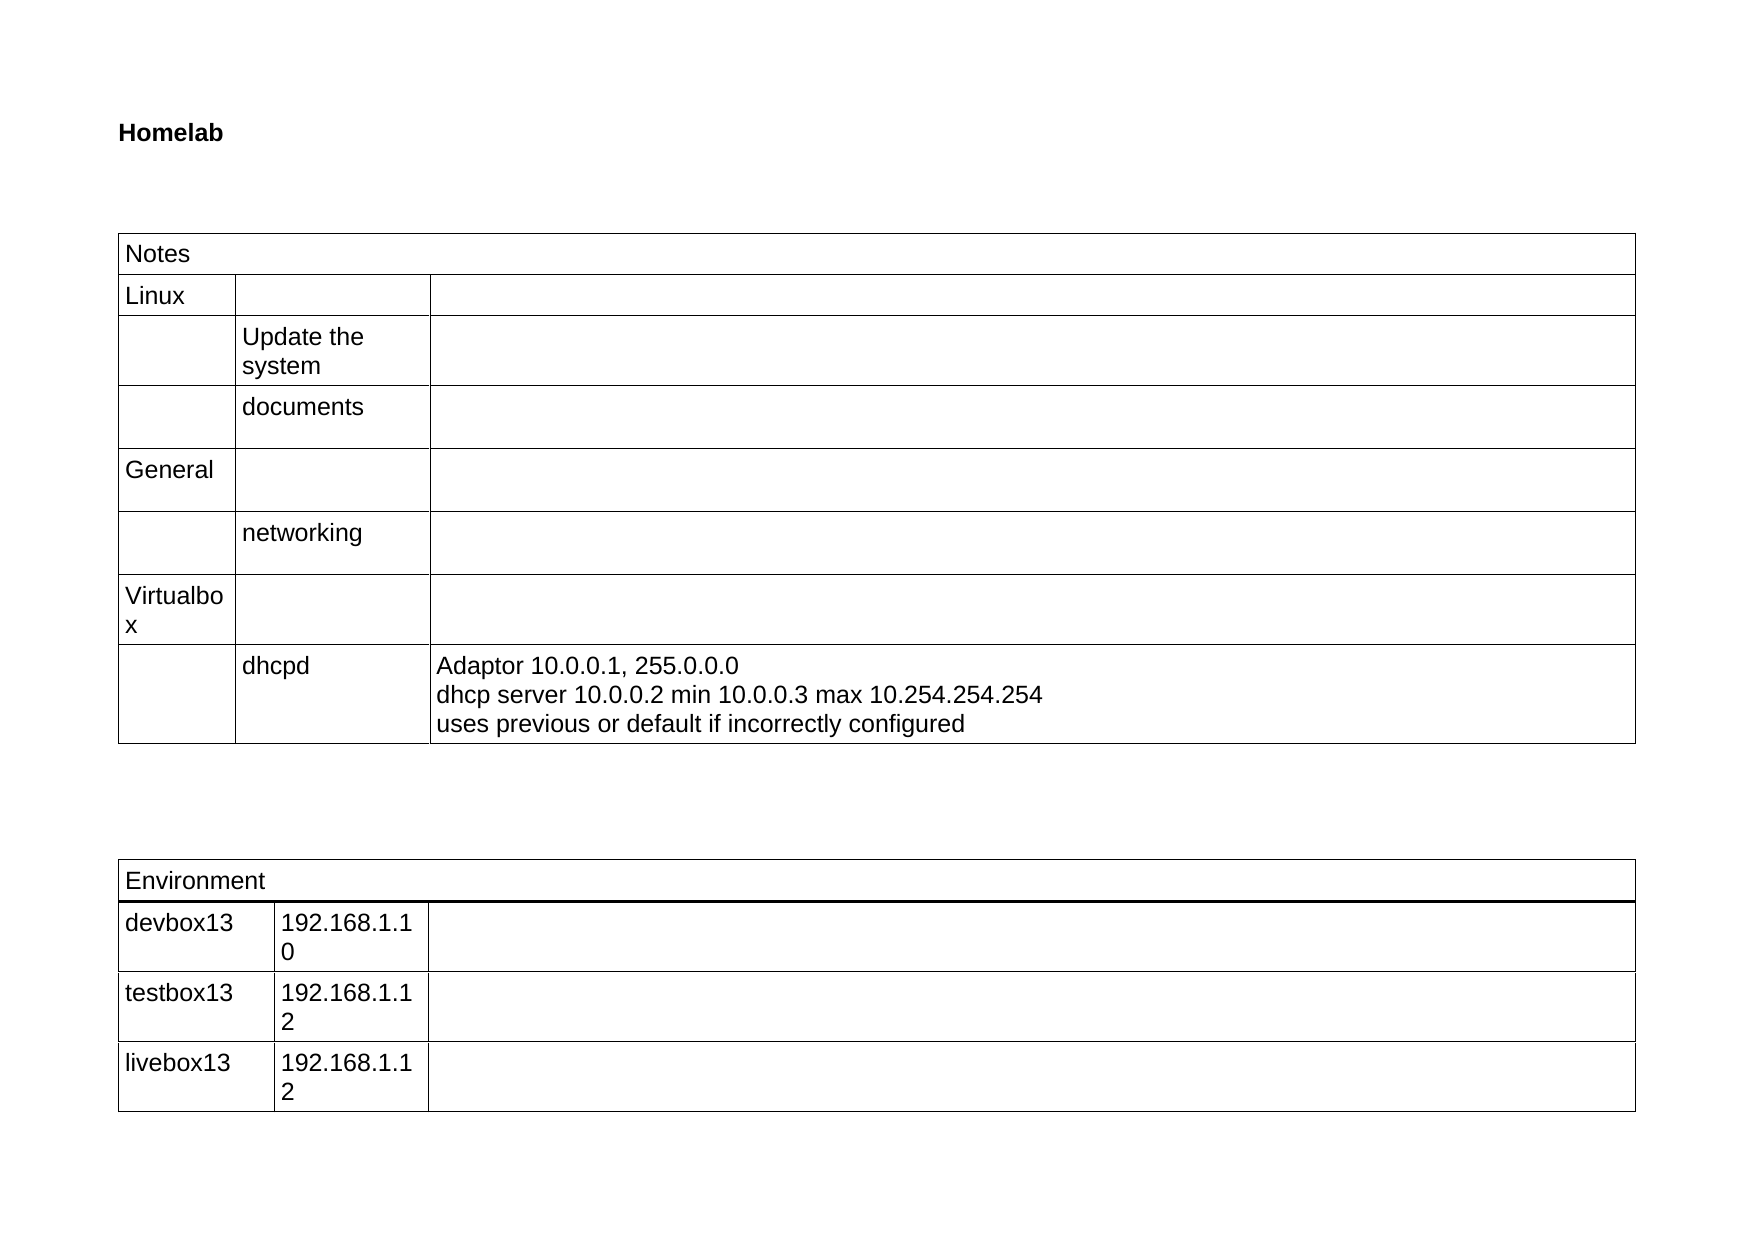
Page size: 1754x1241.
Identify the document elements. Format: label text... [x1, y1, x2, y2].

table_cell [429, 903, 1635, 971]
table_cell [119, 386, 235, 448]
table_cell Adaptor 10.0.0.1, 255.0.0.0 dhcp server 10.0.0.2 min 10.0.0.3 max 10.254.254.254 uses previous or default if incorrectly configured [431, 645, 1635, 743]
table_cell Update the system [236, 316, 429, 385]
table_cell Virtualbox [119, 575, 235, 644]
table_cell [431, 386, 1635, 448]
table_cell [236, 275, 429, 315]
table_cell Linux [119, 275, 235, 315]
table_cell 192.168.1.10 [275, 903, 428, 971]
table_cell [119, 645, 235, 743]
table_cell 192.168.1.12 [275, 973, 428, 1041]
table_cell [431, 575, 1635, 644]
table_cell General [119, 449, 235, 511]
table_cell [429, 1043, 1635, 1111]
table_cell networking [236, 512, 429, 574]
table_cell [431, 512, 1635, 574]
table_cell [236, 575, 429, 644]
table_cell [236, 449, 429, 511]
table_cell livebox13 [119, 1043, 274, 1111]
table_cell dhcpd [236, 645, 429, 743]
table_cell 192.168.1.12 [275, 1043, 428, 1111]
table_cell [119, 512, 235, 574]
table_cell [429, 973, 1635, 1041]
table_header Notes [119, 234, 1635, 274]
table_cell [431, 449, 1635, 511]
text Homelab [118, 118, 1636, 147]
table_cell [431, 316, 1635, 385]
table_header Environment [119, 860, 1635, 900]
table_cell testbox13 [119, 973, 274, 1041]
table_cell documents [236, 386, 429, 448]
table_cell [431, 275, 1635, 315]
table_cell devbox13 [119, 903, 274, 971]
table_cell [119, 316, 235, 385]
